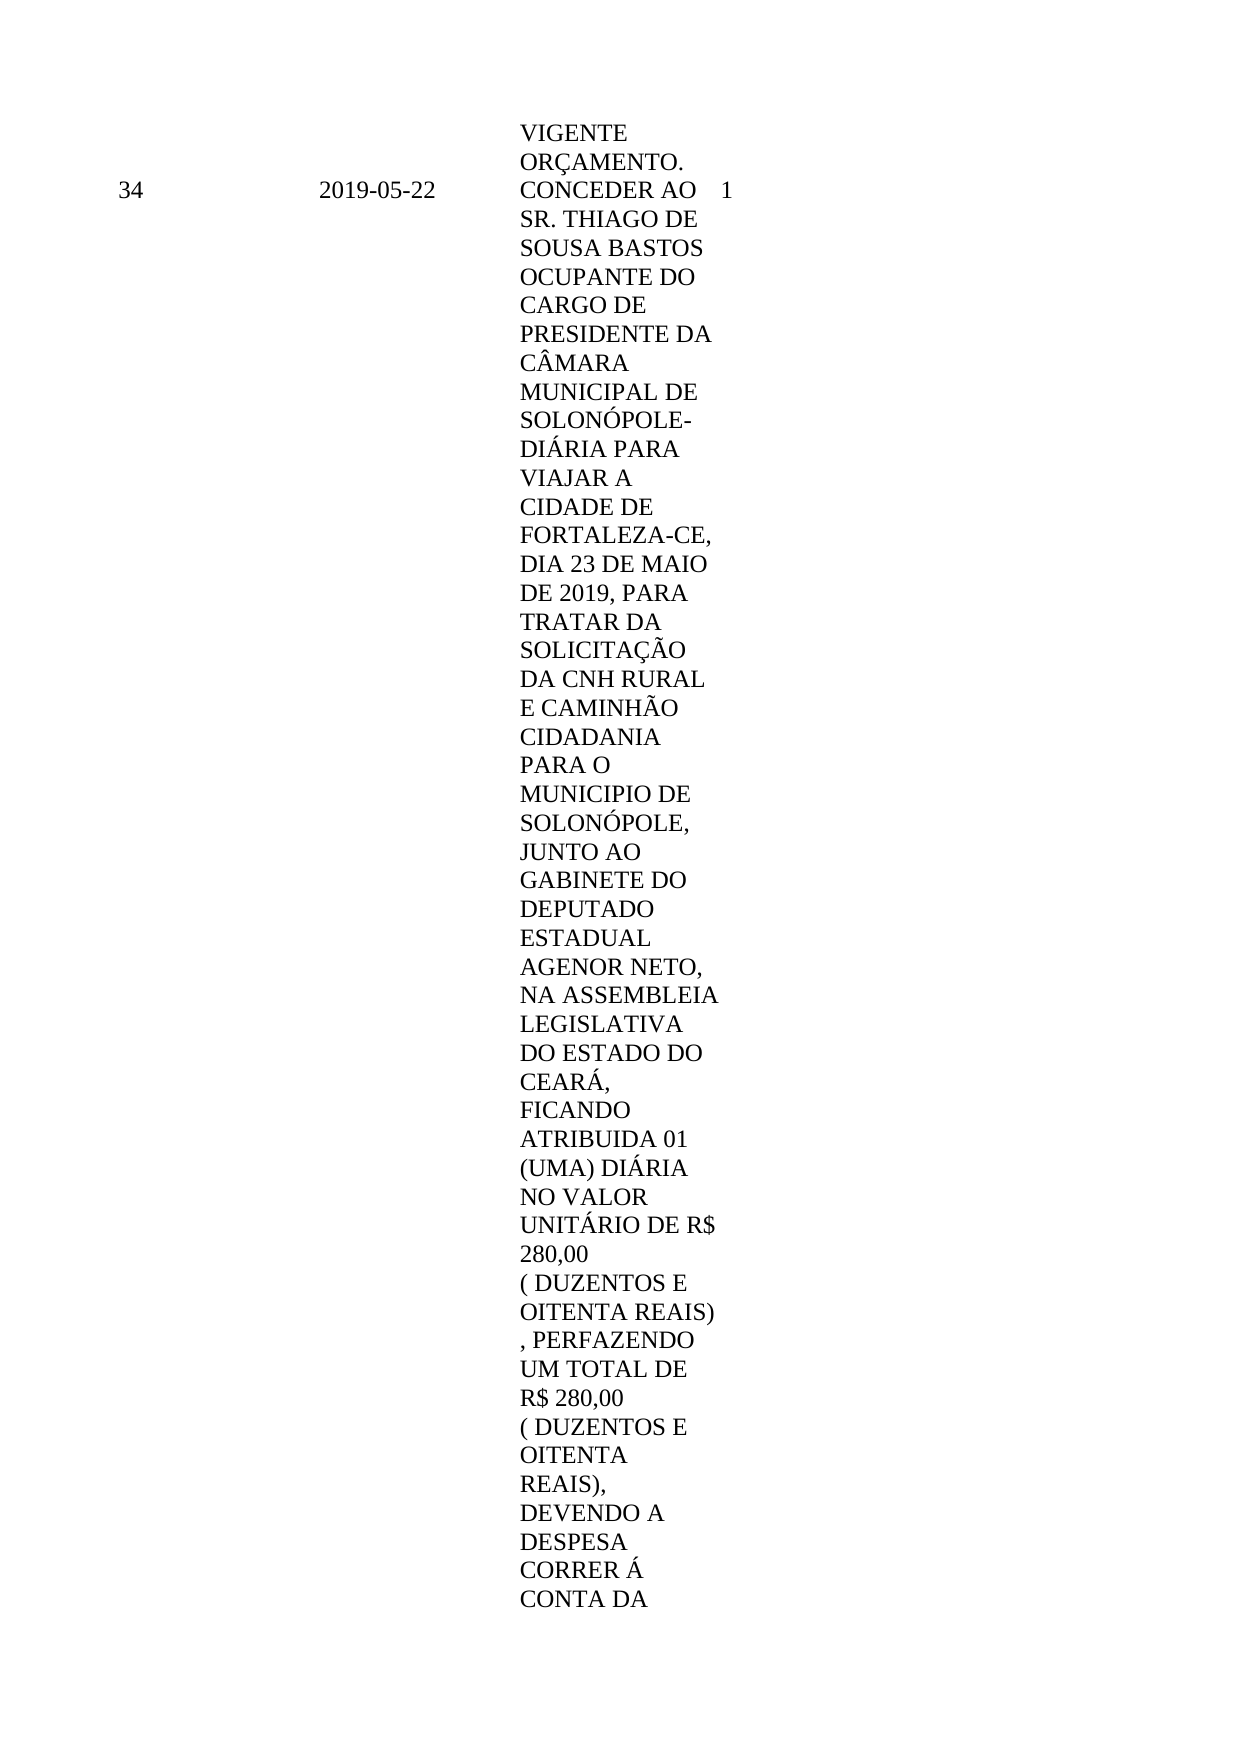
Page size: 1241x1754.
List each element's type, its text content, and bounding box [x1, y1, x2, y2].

table_cell [921, 118, 1122, 176]
table_cell [720, 118, 921, 176]
table_cell [118, 118, 319, 176]
table_cell [921, 176, 1122, 1613]
table_cell 2019-05-22 [319, 176, 519, 1613]
table_cell VIGENTE ORÇAMENTO. [520, 118, 720, 176]
table_cell 34 [118, 176, 319, 1613]
table_cell CONCEDER AO SR. THIAGO DE SOUSA BASTOS OCUPANTE DO CARGO DE PRESIDENTE DA CÂMARA MUNICIPAL DE SOLONÓPOLE- DIÁRIA PARA VIAJAR A CIDADE DE FORTALEZA-CE, DIA 23 DE MAIO DE 2019, PARA TRATAR DA SOLICITAÇÃO DA CNH RURAL E CAMINHÃO CIDADANIA PARA O MUNICIPIO DE SOLONÓPOLE, JUNTO AO GABINETE DO DEPUTADO ESTADUAL AGENOR NETO, NA ASSEMBLEIA LEGISLATIVA DO ESTADO DO CEARÁ, FICANDO ATRIBUIDA 01 (UMA) DIÁRIA NO VALOR UNITÁRIO DE R$ 280,00 ( DUZENTOS E OITENTA REAIS) , PERFAZENDO UM TOTAL DE R$ 280,00 ( DUZENTOS E OITENTA REAIS), DEVENDO A DESPESA CORRER Á CONTA DA [520, 176, 720, 1613]
table_cell [319, 118, 519, 176]
table_cell 1 [720, 176, 921, 1613]
